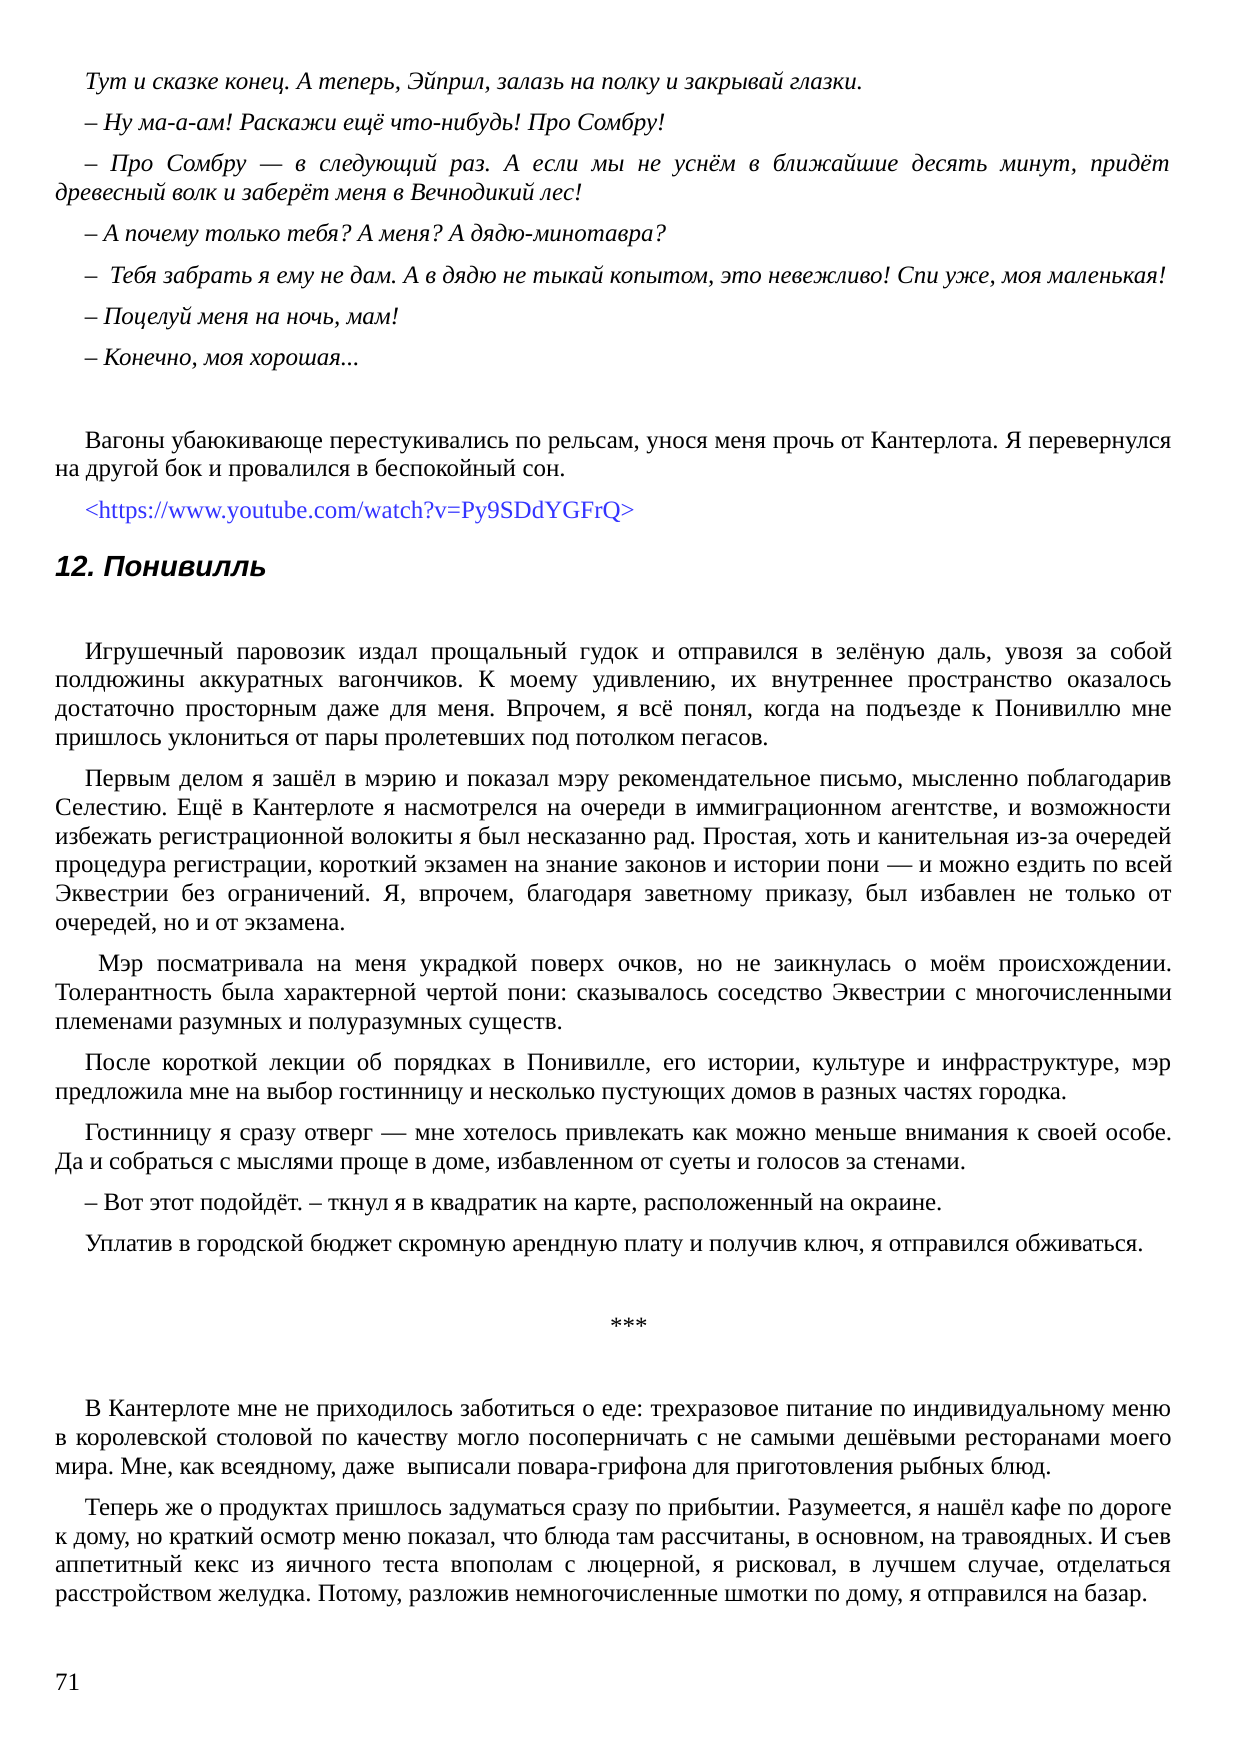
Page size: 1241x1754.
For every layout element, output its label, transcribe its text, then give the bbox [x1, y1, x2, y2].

text Вагоны убаюкивающе перестукивались по рельсам, унося меня прочь от Кантерлота. Я перевернулся на другой бок и провалился в беспокойный сон. [55, 425, 1173, 482]
text Первым делом я зашёл в мэрию и показал мэру рекомендательное письмо, мысленно поблагодарив Селестию. Ещё в Кантерлоте я насмотрелся на очереди в иммиграционном агентстве, и возможности избежать регистрационной волокиты я был несказанно рад. Простая, хоть и канительная из-за очередей процедура регистрации, короткий экзамен на знание законов и истории пони — и можно ездить по всей Эквестрии без ограничений. Я, впрочем, благодаря заветному приказу, был избавлен не только от очередей, но и от экзамена. [55, 763, 1173, 936]
text Уплатив в городской бюджет скромную арендную плату и получив ключ, я отправился обживаться. [55, 1228, 1173, 1257]
text – А почему только тебя? А меня? А дядю-минотавра? [55, 218, 1173, 247]
text Тут и сказке конец. А теперь, Эйприл, залазь на полку и закрывай глазки. [55, 66, 1173, 95]
text – Про Сомбру — в следующий раз. А если мы не уснём в ближайшие десять минут, придёт древесный волк и заберёт меня в Вечнодикий лес! [55, 148, 1173, 206]
text Гостинницу я сразу отверг — мне хотелось привлекать как можно меньше внимания к своей особе. Да и собраться с мыслями проще в доме, избавленном от суеты и голосов за стенами. [55, 1117, 1173, 1174]
text Теперь же о продуктах пришлось задуматься сразу по прибытии. Разумеется, я нашёл кафе по дороге к дому, но краткий осмотр меню показал, что блюда там рассчитаны, в основном, на травоядных. И съев аппетитный кекс из яичного теста впополам с люцерной, я рисковал, в лучшем случае, отделаться расстройством желудка. Потому, разложив немногочисленные шмотки по дому, я отправился на базар. [55, 1492, 1173, 1607]
text Игрушечный паровозик издал прощальный гудок и отправился в зелёную даль, увозя за собой полдюжины аккуратных вагончиков. К моему удивлению, их внутреннее пространство оказалось достаточно просторным даже для меня. Впрочем, я всё понял, когда на подъезде к Понивиллю мне пришлось уклониться от пары пролетевших под потолком пегасов. [55, 636, 1173, 751]
text *** [55, 1311, 1173, 1339]
text В Кантерлоте мне не приходилось заботиться о еде: трехразовое питание по индивидуальному меню в королевской столовой по качеству могло посоперничать с не самыми дешёвыми ресторанами моего мира. Мне, как всеядному, даже выписали повара-грифона для приготовления рыбных блюд. [55, 1393, 1173, 1479]
text После короткой лекции об порядках в Понивилле, его истории, культуре и инфраструктуре, мэр предложила мне на выбор гостинницу и несколько пустующих домов в разных частях городка. [55, 1047, 1173, 1104]
text – Поцелуй меня на ночь, мам! [55, 301, 1173, 330]
text – Конечно, моя хорошая... [55, 342, 1173, 371]
text – Вот этот подойдёт. – ткнул я в квадратик на карте, расположенный на окраине. [55, 1187, 1173, 1216]
text Мэр посматривала на меня украдкой поверх очков, но не заикнулась о моём происхождении. Толерантность была характерной чертой пони: сказывалось соседство Эквестрии с многочисленными племенами разумных и полуразумных существ. [55, 948, 1173, 1034]
text <https://www.youtube.com/watch?v=Py9SDdYGFrQ> [55, 495, 1173, 523]
text – Ну ма-а-ам! Раскажи ещё что-нибудь! Про Сомбру! [55, 107, 1173, 136]
subtitle 12. Понивилль [55, 548, 1173, 582]
text – Тебя забрать я ему не дам. А в дядю не тыкай копытом, это невежливо! Спи уже, моя маленькая! [55, 260, 1173, 288]
